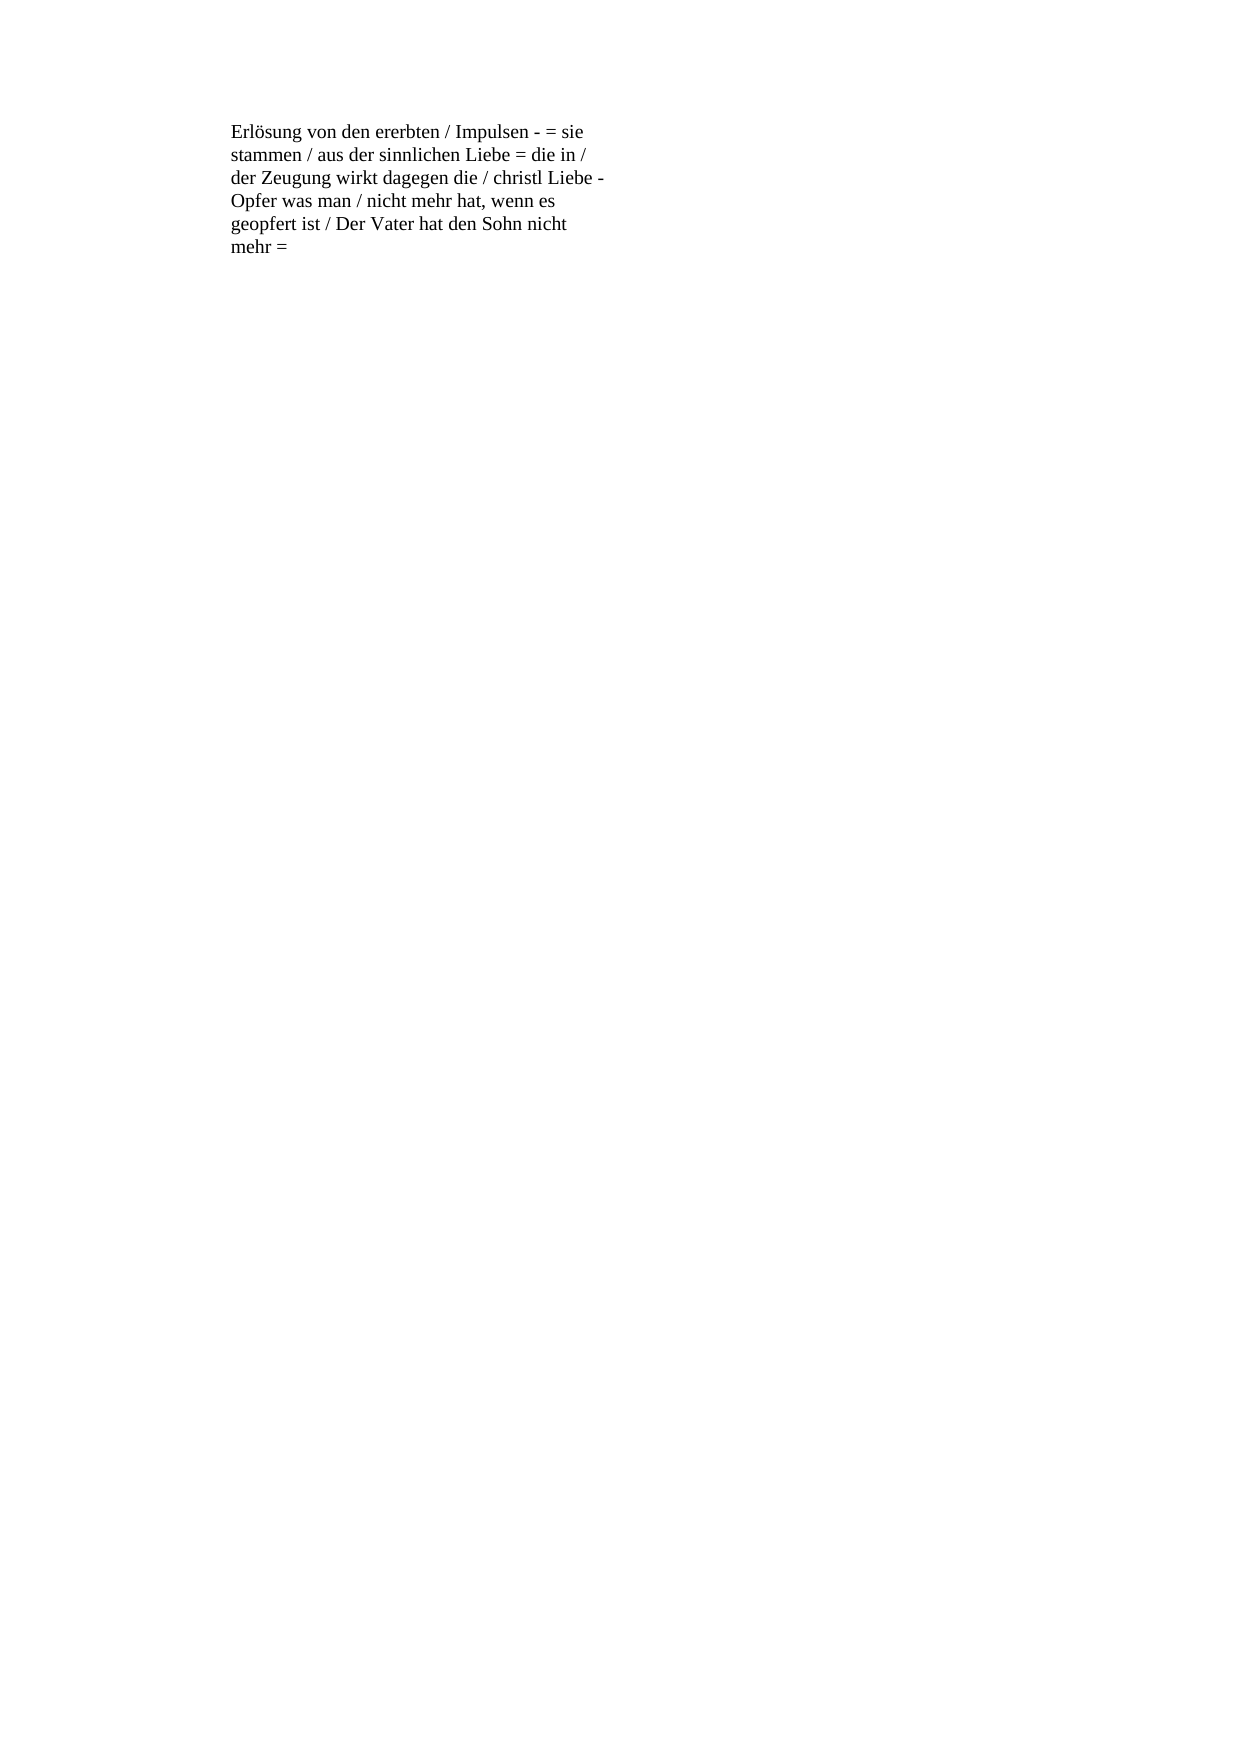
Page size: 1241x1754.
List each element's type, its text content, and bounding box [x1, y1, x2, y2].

text Erlösung von den ererbten / Impulsen - = sie stammen / aus der sinnlichen Liebe = die in / der Zeugung wirkt dagegen die / christl Liebe - Opfer was man / nicht mehr hat, wenn es geopfert ist / Der Vater hat den Sohn nicht mehr = [231, 121, 609, 257]
